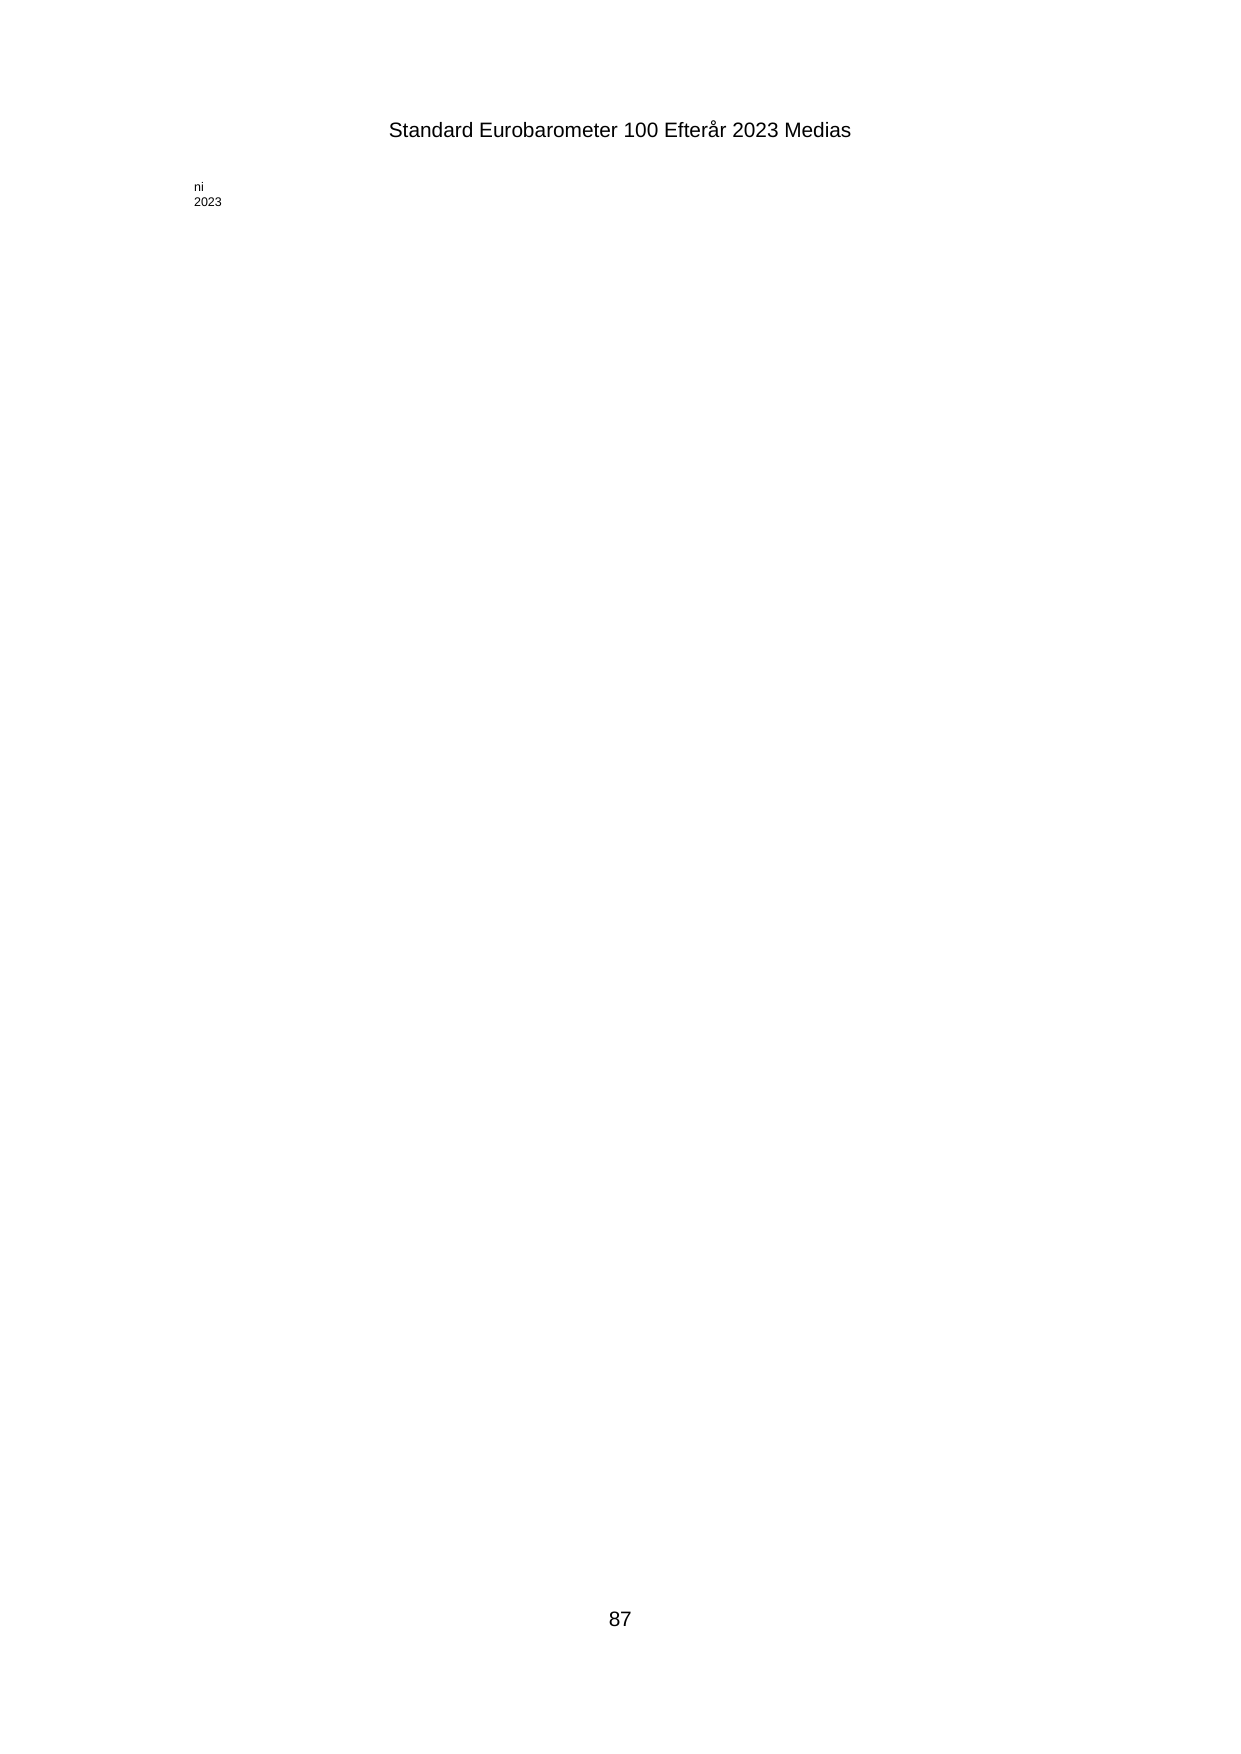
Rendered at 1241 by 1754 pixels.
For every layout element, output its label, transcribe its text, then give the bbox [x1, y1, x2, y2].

table_cell [340, 177, 371, 212]
table_cell [804, 177, 835, 212]
table_cell [310, 177, 340, 212]
table_cell [495, 177, 526, 212]
table_cell [959, 177, 989, 212]
table_cell [118, 177, 191, 212]
table_cell [279, 177, 309, 212]
table_cell [433, 177, 464, 212]
table_cell [371, 177, 402, 212]
table_cell [866, 177, 897, 212]
table_cell [681, 177, 711, 212]
table_cell [619, 177, 649, 212]
table_cell [835, 177, 866, 212]
table_cell [402, 177, 433, 212]
table_cell [1021, 177, 1051, 212]
table_cell [1083, 177, 1122, 212]
table_cell [1051, 177, 1082, 212]
table_cell [990, 177, 1021, 212]
table_cell [233, 177, 279, 212]
table_cell [897, 177, 928, 212]
table_cell [588, 177, 619, 212]
table_cell [742, 177, 773, 212]
table_cell [526, 177, 557, 212]
table_cell [928, 177, 959, 212]
table_cell [557, 177, 588, 212]
table_cell ni 2023 [191, 177, 233, 212]
table_cell [464, 177, 495, 212]
table_cell [650, 177, 681, 212]
table_cell [711, 177, 742, 212]
table_cell [773, 177, 804, 212]
